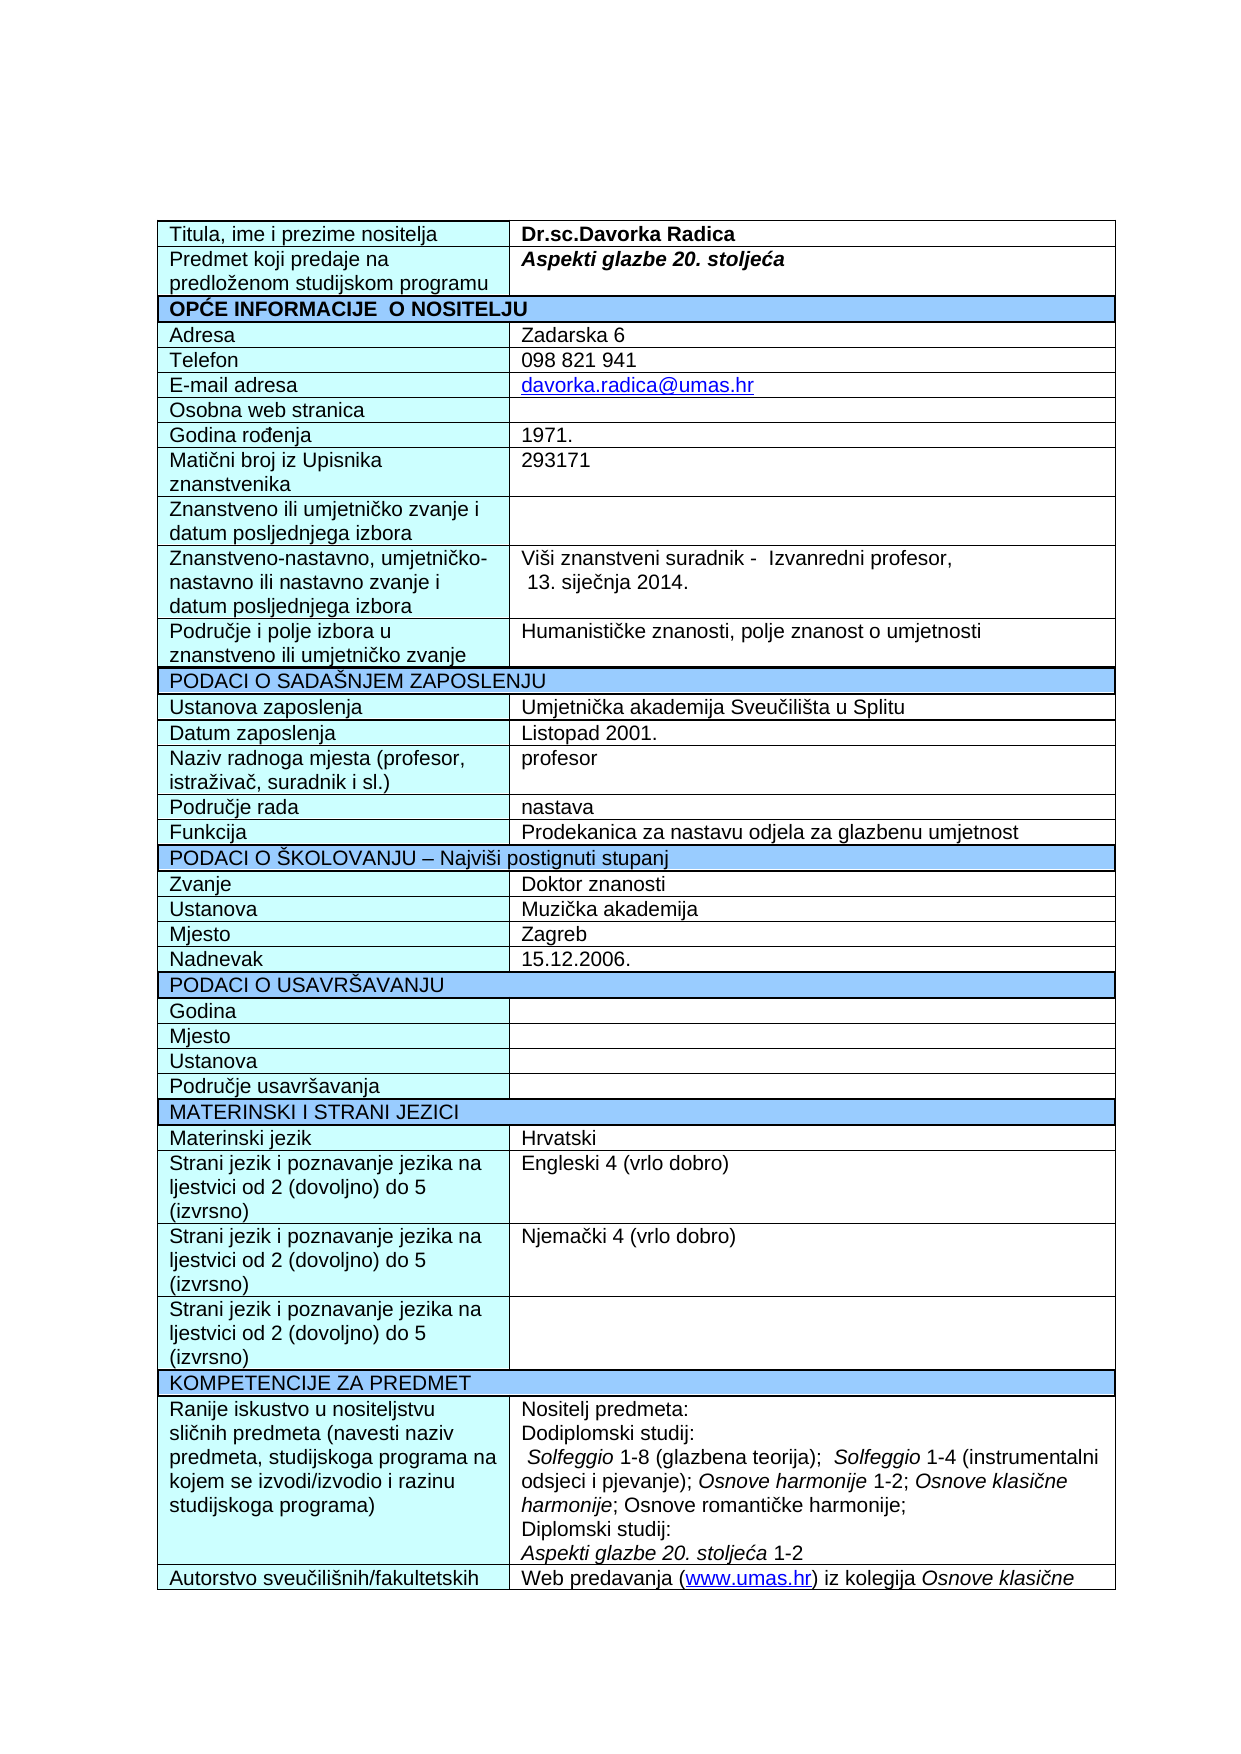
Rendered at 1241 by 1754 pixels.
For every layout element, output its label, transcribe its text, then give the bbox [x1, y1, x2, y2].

table_cell Ranije iskustvo u nositeljstvu sličnih predmeta (navesti naziv predmeta, studijskoga programa na kojem se izvodi/izvodio i razinu studijskoga programa) [158, 1397, 509, 1564]
table_cell [510, 1297, 1115, 1368]
table_cell [510, 398, 1115, 422]
table_cell Osobna web stranica [158, 398, 509, 422]
table_cell Znanstveno-nastavno, umjetničko-nastavno ili nastavno zvanje i datum posljednjega izbora [158, 546, 509, 617]
table_cell E-mail adresa [158, 373, 509, 397]
table_cell Strani jezik i poznavanje jezika na ljestvici od 2 (dovoljno) do 5 (izvrsno) [158, 1297, 509, 1368]
table_cell Funkcija [158, 820, 509, 843]
table_cell Ustanova zaposlenja [158, 695, 509, 718]
table_cell Godina [158, 999, 509, 1023]
table_cell Matični broj iz Upisnika znanstvenika [158, 448, 509, 496]
table_cell Prodekanica za nastavu odjela za glazbenu umjetnost [510, 820, 1115, 843]
table_cell Web predavanja (www.umas.hr) iz kolegija Osnove klasične [510, 1565, 1115, 1589]
table_cell [510, 999, 1115, 1023]
table_cell Humanističke znanosti, polje znanost o umjetnosti [510, 619, 1115, 666]
table_cell PODACI O USAVRŠAVANJU [159, 973, 1114, 997]
table_cell Datum zaposlenja [158, 721, 509, 744]
table_cell nastava [510, 795, 1115, 818]
table_cell 293171 [510, 448, 1115, 496]
table_header Dr.sc.Davorka Radica [510, 221, 1115, 246]
table_cell 15.12.2006. [510, 947, 1115, 971]
table_cell davorka.radica@umas.hr [510, 373, 1115, 397]
table_cell Hrvatski [510, 1126, 1115, 1150]
table_cell Mjesto [158, 1024, 509, 1048]
table_cell Aspekti glazbe 20. stoljeća [510, 247, 1115, 294]
table_cell Nadnevak [158, 947, 509, 971]
table_cell Autorstvo sveučilišnih/fakultetskih [158, 1565, 509, 1589]
table_cell Engleski 4 (vrlo dobro) [510, 1151, 1115, 1223]
table_cell Godina rođenja [158, 423, 509, 447]
table_cell Nositelj predmeta: Dodiplomski studij: Solfeggio 1-8 (glazbena teorija); Solfeggio 1-4 (instrumentalni odsjeci i pjevanje); Osnove harmonije 1-2; Osnove klasične harmonije; Osnove romantičke harmonije; Diplomski studij: Aspekti glazbe 20. stoljeća 1-2 [510, 1397, 1115, 1564]
table_cell Znanstveno ili umjetničko zvanje i datum posljednjega izbora [158, 497, 509, 544]
table_cell Viši znanstveni suradnik - Izvanredni profesor, 13. siječnja 2014. [510, 546, 1115, 617]
table_header Titula, ime i prezime nositelja [158, 222, 509, 246]
table_cell PODACI O SADAŠNJEM ZAPOSLENJU [159, 669, 1114, 692]
table_cell Zvanje [158, 872, 509, 896]
table_cell OPĆE INFORMACIJE O NOSITELJU [159, 297, 1114, 321]
table_cell Telefon [158, 348, 509, 372]
table_cell Adresa [158, 323, 509, 347]
table_cell Muzička akademija [510, 897, 1115, 921]
table_cell Zadarska 6 [510, 323, 1115, 347]
table_cell MATERINSKI I STRANI JEZICI [159, 1100, 1114, 1124]
table_cell 098 821 941 [510, 348, 1115, 372]
table_cell Predmet koji predaje na predloženom studijskom programu [158, 247, 509, 294]
table_cell Ustanova [158, 1049, 509, 1073]
table_cell PODACI O ŠKOLOVANJU – Najviši postignuti stupanj [159, 846, 1114, 869]
table_cell Naziv radnoga mjesta (profesor, istraživač, suradnik i sl.) [158, 746, 509, 793]
table_cell Područje usavršavanja [158, 1074, 509, 1098]
table_cell profesor [510, 746, 1115, 793]
table_cell [510, 497, 1115, 544]
table_cell Strani jezik i poznavanje jezika na ljestvici od 2 (dovoljno) do 5 (izvrsno) [158, 1151, 509, 1223]
table_cell Mjesto [158, 922, 509, 946]
table_cell Umjetnička akademija Sveučilišta u Splitu [510, 695, 1115, 718]
table_cell Doktor znanosti [510, 872, 1115, 896]
table_cell [510, 1049, 1115, 1073]
table_cell Njemački 4 (vrlo dobro) [510, 1224, 1115, 1296]
table_cell Područje rada [158, 795, 509, 818]
table_cell Ustanova [158, 897, 509, 921]
table_cell Materinski jezik [158, 1126, 509, 1150]
table_cell 1971. [510, 423, 1115, 447]
table_cell [510, 1074, 1115, 1098]
table_cell Zagreb [510, 922, 1115, 946]
table_cell Strani jezik i poznavanje jezika na ljestvici od 2 (dovoljno) do 5 (izvrsno) [158, 1224, 509, 1296]
table_cell Područje i polje izbora u znanstveno ili umjetničko zvanje [158, 619, 509, 666]
table_cell KOMPETENCIJE ZA PREDMET [159, 1371, 1114, 1394]
table_cell [510, 1024, 1115, 1048]
table_cell Listopad 2001. [510, 721, 1115, 744]
